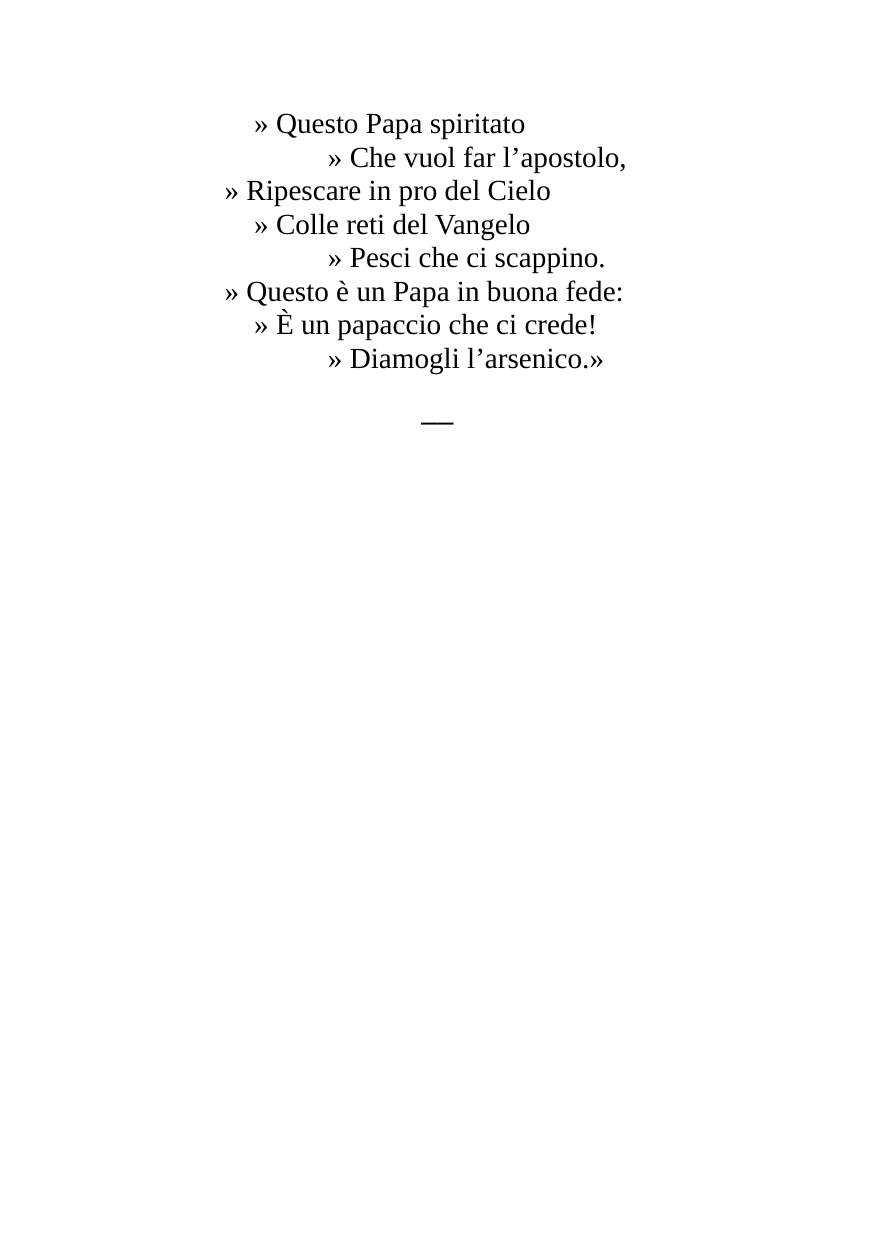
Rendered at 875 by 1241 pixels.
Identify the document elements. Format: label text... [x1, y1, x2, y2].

subtitle –– [106, 404, 768, 438]
text » Ripescare in pro del Cielo » Colle reti del Vangelo » Pesci che ci scappino. [224, 173, 768, 274]
text » Questo è un Papa in buona fede: » È un papaccio che ci crede! » Diamogli l’arsenico.» [224, 274, 768, 374]
text » Questo Papa spiritato » Che vuol far l’apostolo, [224, 106, 768, 173]
